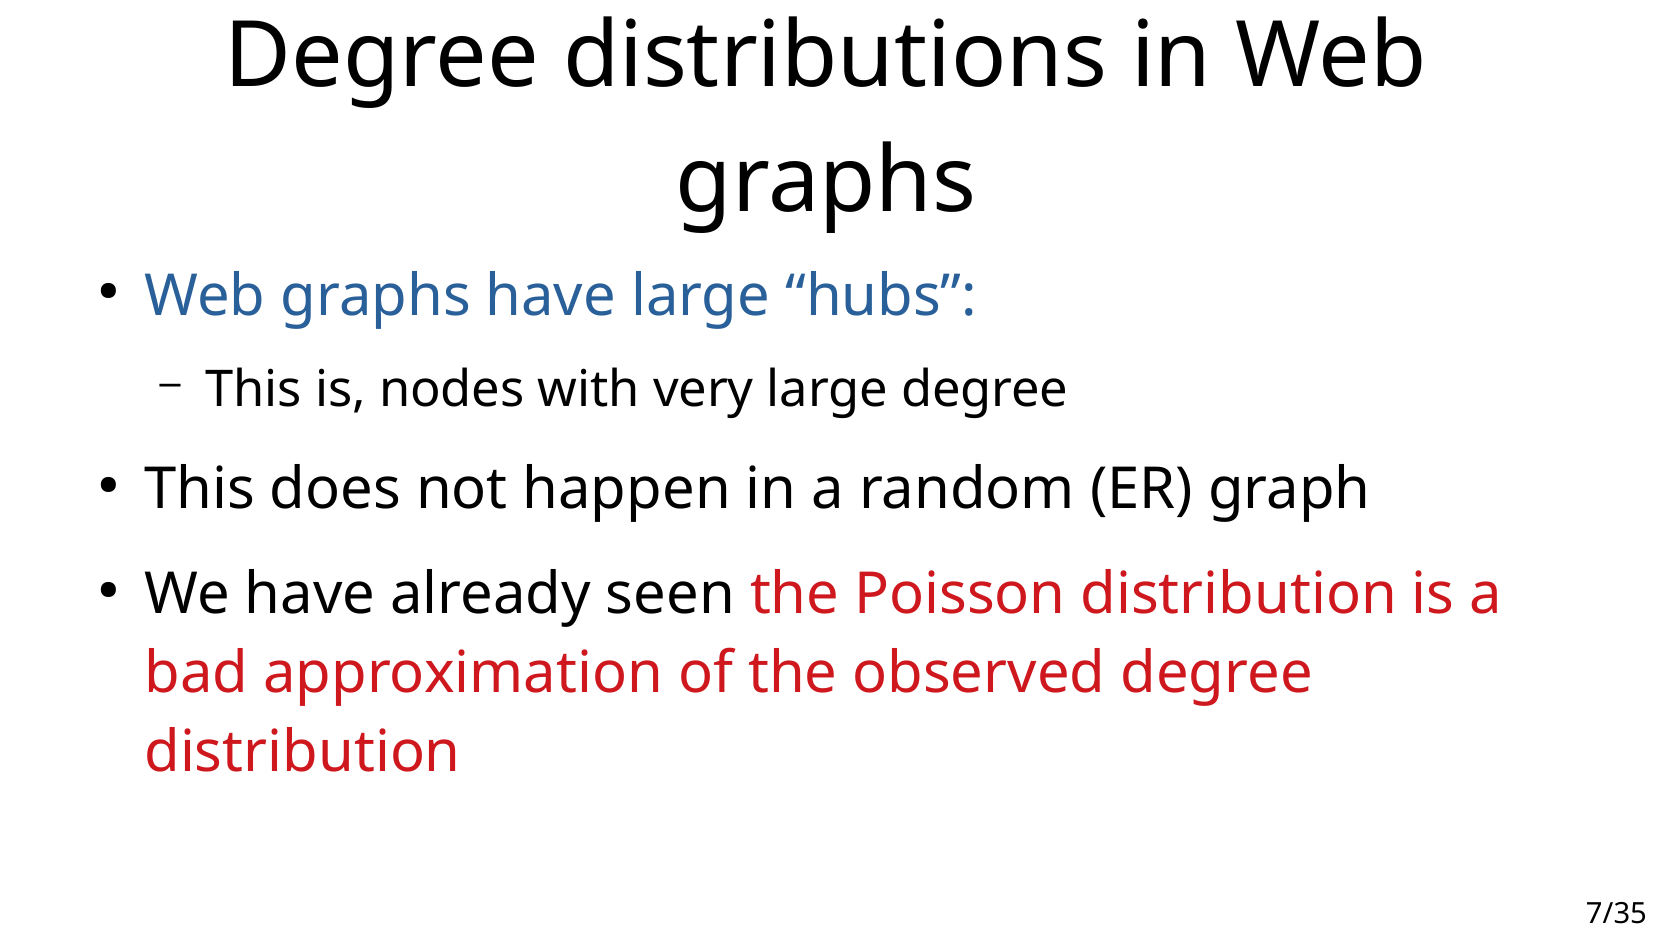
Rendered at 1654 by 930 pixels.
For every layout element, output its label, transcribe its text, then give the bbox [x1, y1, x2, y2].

title Degree distributions in Web graphs [82, 1, 1571, 226]
list Web graphs have large “hubs”: This is, nodes with very large degree This does not happen in a random (ER) graph We have already seen the Poisson distribution is a bad approximation of the observed degree distribution [82, 252, 1571, 793]
